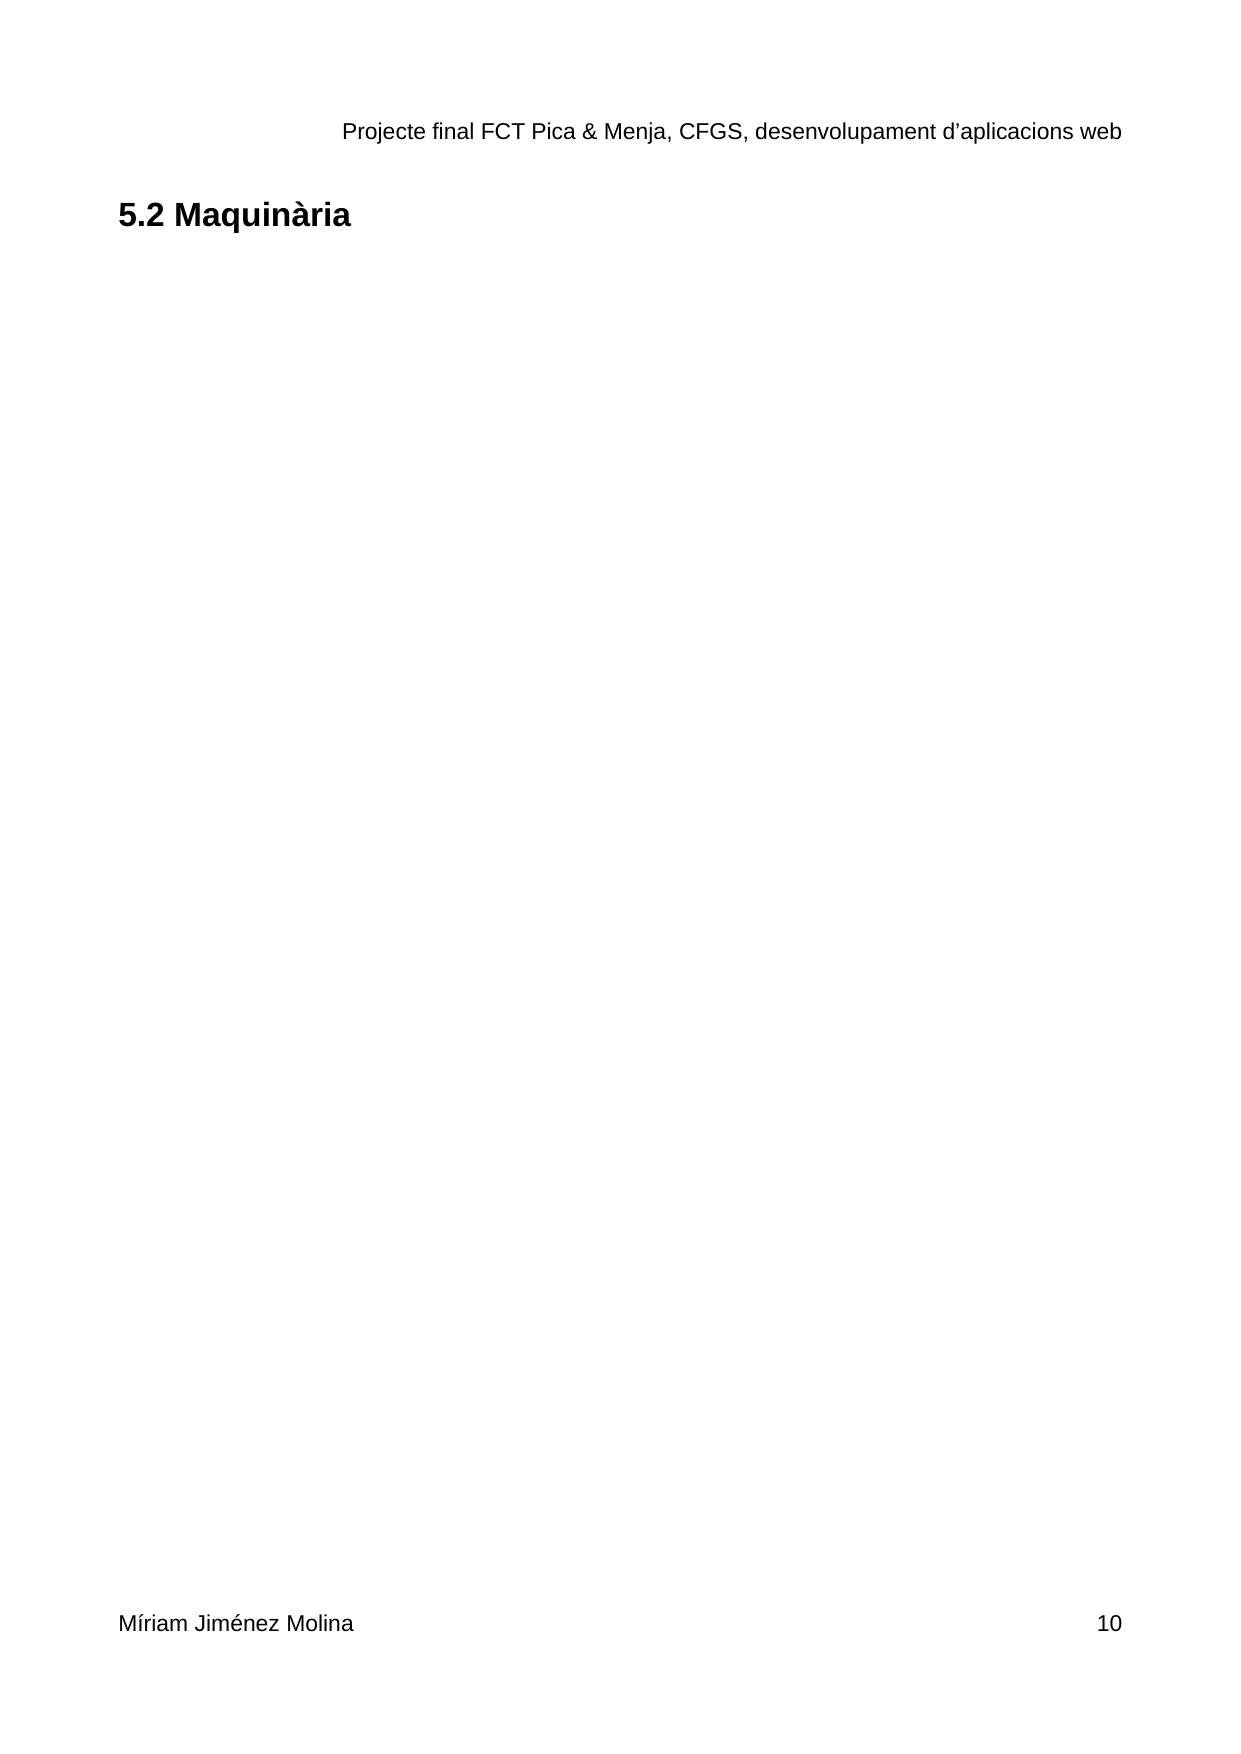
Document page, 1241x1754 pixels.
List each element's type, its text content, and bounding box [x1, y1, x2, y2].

subtitle 5.2 Maquinària [118, 195, 1122, 233]
